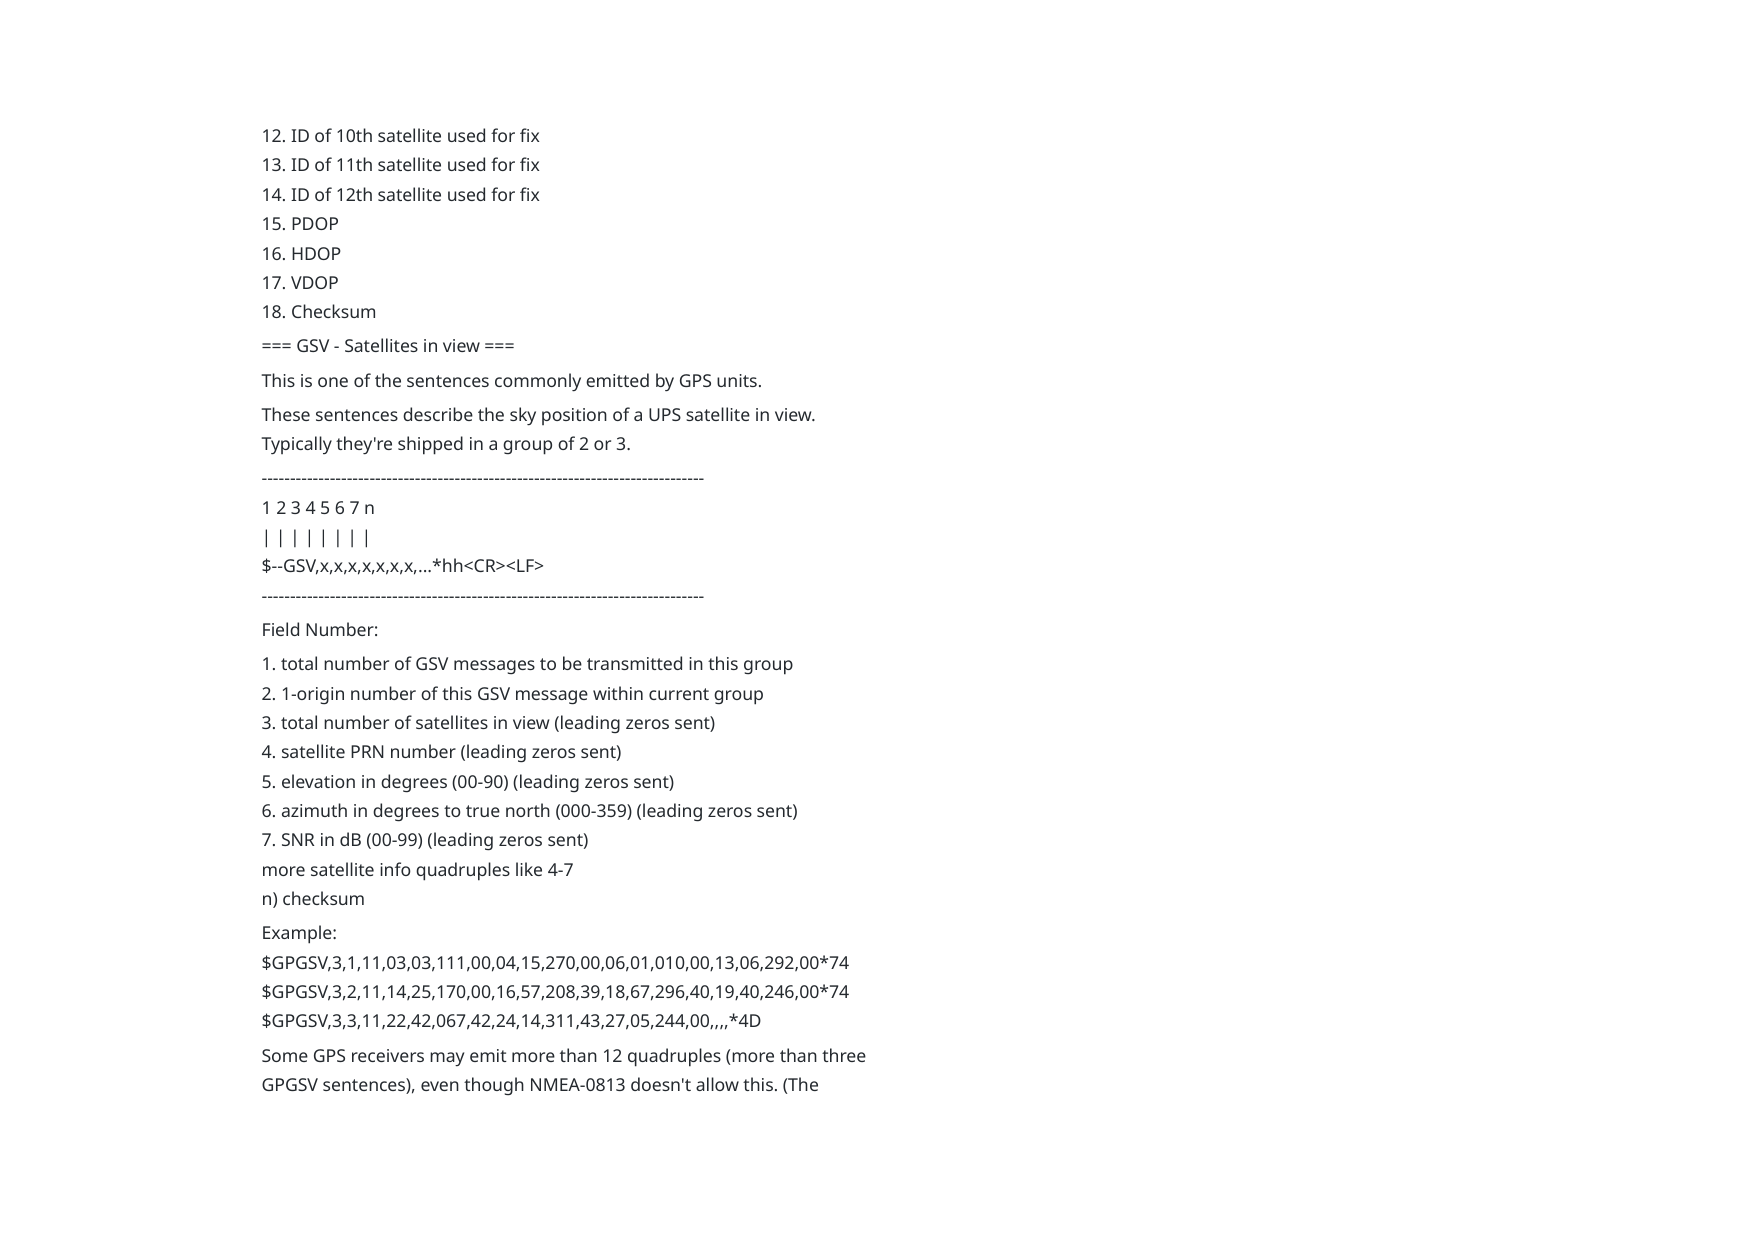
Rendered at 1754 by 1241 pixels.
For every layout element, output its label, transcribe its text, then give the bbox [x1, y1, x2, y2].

table_cell [118, 915, 261, 945]
table_cell | | | | | | | | [261, 519, 1636, 548]
table_cell [118, 118, 261, 147]
table_cell Typically they're shipped in a group of 2 or 3. [261, 426, 1636, 456]
table_cell [118, 974, 261, 1003]
table_cell n) checksum [261, 881, 1636, 911]
table_cell [118, 1038, 261, 1067]
table_cell 3. total number of satellites in view (leading zeros sent) [261, 705, 1636, 734]
table_cell [118, 945, 261, 974]
table_cell [261, 358, 1636, 363]
table_cell [118, 764, 261, 793]
table_cell [118, 294, 261, 324]
table_cell $GPGSV,3,3,11,22,42,067,42,24,14,311,43,27,05,244,00,,,,*4D [261, 1004, 1636, 1033]
table_cell 16. HDOP [261, 236, 1636, 265]
table_cell 7. SNR in dB (00-99) (leading zeros sent) [261, 823, 1636, 852]
table_cell 6. azimuth in degrees to true north (000-359) (leading zeros sent) [261, 793, 1636, 822]
table_cell 14. ID of 12th satellite used for fix [261, 177, 1636, 206]
table_cell [261, 456, 1636, 460]
table_cell [118, 363, 261, 392]
table_cell [118, 641, 261, 646]
table_cell [261, 324, 1636, 328]
table_cell [118, 823, 261, 852]
table_cell ------------------------------------------------------------------------------ [261, 578, 1636, 607]
table_cell [118, 460, 261, 490]
table_cell [118, 607, 261, 612]
table_cell $--GSV,x,x,x,x,x,x,x,...*hh<CR><LF> [261, 549, 1636, 578]
table_cell [118, 734, 261, 764]
table_cell [118, 1004, 261, 1033]
table_cell === GSV - Satellites in view === [261, 329, 1636, 358]
table_cell [118, 705, 261, 734]
table_cell 17. VDOP [261, 265, 1636, 294]
table_cell $GPGSV,3,1,11,03,03,111,00,04,15,270,00,06,01,010,00,13,06,292,00*74 [261, 945, 1636, 974]
table_cell [118, 329, 261, 358]
table_cell [118, 265, 261, 294]
table_cell 18. Checksum [261, 294, 1636, 324]
table_cell [118, 578, 261, 607]
table_cell [118, 1067, 261, 1096]
table_cell 1. total number of GSV messages to be transmitted in this group [261, 646, 1636, 676]
table_cell [261, 392, 1636, 397]
table_cell [118, 646, 261, 676]
table_cell [118, 1033, 261, 1038]
table_cell [118, 358, 261, 363]
table_cell [118, 490, 261, 519]
table_cell 2. 1-origin number of this GSV message within current group [261, 676, 1636, 705]
table_cell 4. satellite PRN number (leading zeros sent) [261, 734, 1636, 764]
table_cell $GPGSV,3,2,11,14,25,170,00,16,57,208,39,18,67,296,40,19,40,246,00*74 [261, 974, 1636, 1003]
table_cell [261, 911, 1636, 915]
table_cell 5. elevation in degrees (00-90) (leading zeros sent) [261, 764, 1636, 793]
table_cell 1 2 3 4 5 6 7 n [261, 490, 1636, 519]
table_cell Some GPS receivers may emit more than 12 quadruples (more than three [261, 1038, 1636, 1067]
table_cell [118, 324, 261, 328]
table_cell [118, 676, 261, 705]
table_cell These sentences describe the sky position of a UPS satellite in view. [261, 397, 1636, 426]
table_cell [118, 177, 261, 206]
table_cell [261, 1033, 1636, 1038]
table_cell more satellite info quadruples like 4-7 [261, 852, 1636, 881]
table_cell [118, 397, 261, 426]
table_cell [118, 148, 261, 177]
table_cell [118, 236, 261, 265]
table_cell This is one of the sentences commonly emitted by GPS units. [261, 363, 1636, 392]
table_cell Example: [261, 915, 1636, 945]
table_cell [118, 392, 261, 397]
table_cell [118, 456, 261, 460]
table_cell [118, 852, 261, 881]
table_cell Field Number: [261, 612, 1636, 641]
table_cell [118, 426, 261, 456]
table_cell [118, 911, 261, 915]
table_cell [118, 519, 261, 548]
table_cell GPGSV sentences), even though NMEA-0813 doesn't allow this. (The [261, 1067, 1636, 1096]
table_cell 12. ID of 10th satellite used for fix [261, 118, 1636, 147]
table_cell ------------------------------------------------------------------------------ [261, 460, 1636, 490]
table_cell [118, 612, 261, 641]
table_cell [118, 793, 261, 822]
table_cell [118, 206, 261, 236]
table_cell [261, 641, 1636, 646]
table_cell [118, 881, 261, 911]
table_cell [261, 607, 1636, 612]
table_cell 15. PDOP [261, 206, 1636, 236]
table_cell 13. ID of 11th satellite used for fix [261, 148, 1636, 177]
table_cell [118, 549, 261, 578]
